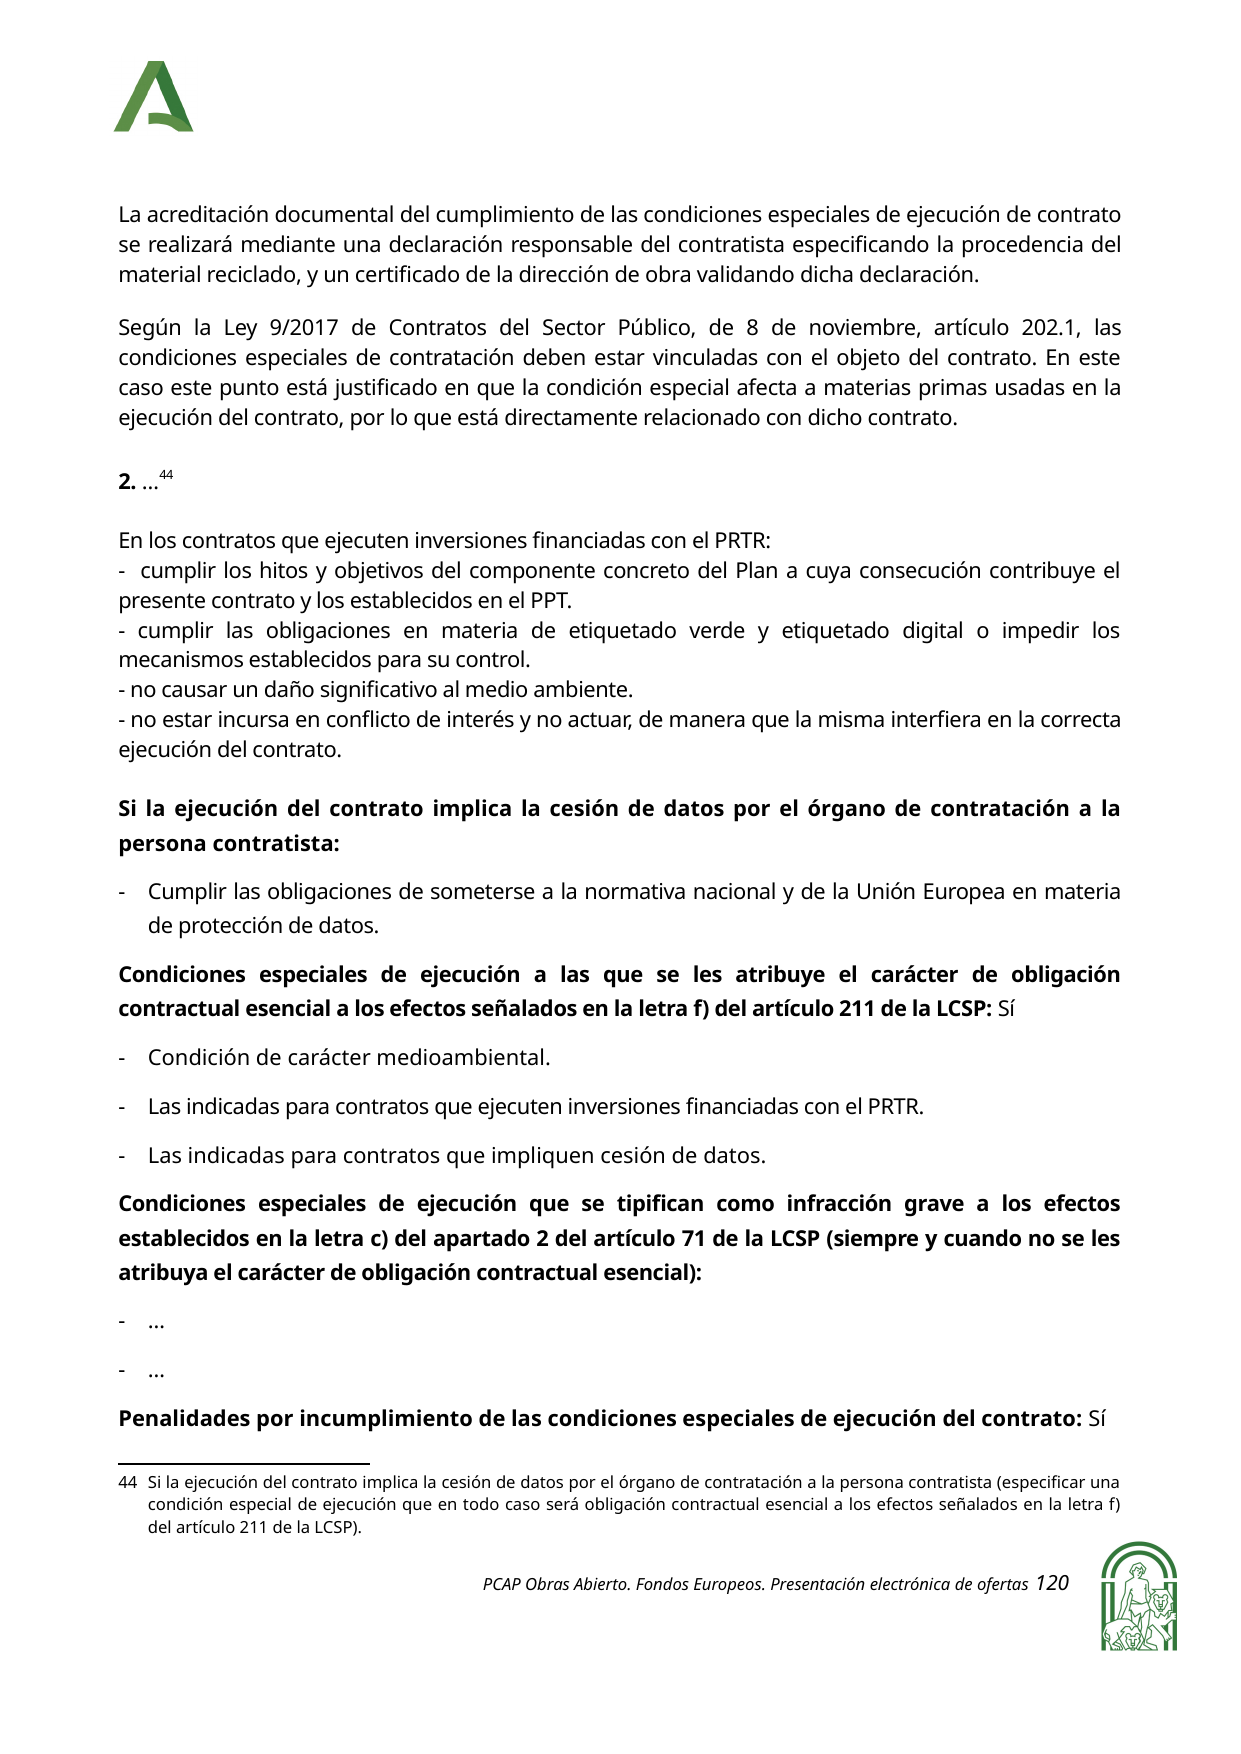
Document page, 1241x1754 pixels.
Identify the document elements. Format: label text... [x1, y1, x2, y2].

text Condiciones especiales de ejecución que se tipifican como infracción grave a los efectos establecidos en la letra c) del apartado 2 del artículo 71 de la LCSP (siempre y cuando no se les atribuya el carácter de obligación contractual esencial): [118, 1188, 1122, 1287]
text 2. … [118, 466, 1122, 496]
text - Cumplir las obligaciones de someterse a la normativa nacional y de la Unión Europea en materia de protección de datos. [118, 876, 1122, 940]
picture [109, 56, 198, 136]
text Según la Ley 9/2017 de Contratos del Sector Público, de 8 de noviembre, artículo 202.1, las condiciones especiales de contratación deben estar vinculadas con el objeto del contrato. En este caso este punto está justificado en que la condición especial afecta a materias primas usadas en la ejecución del contrato, por lo que está directamente relacionado con dicho contrato. [118, 312, 1122, 431]
text - cumplir los hitos y objetivos del componente concreto del Plan a cuya consecución contribuye el presente contrato y los establecidos en el PPT. [118, 555, 1122, 615]
text - no causar un daño significativo al medio ambiente. [118, 674, 1122, 704]
text - Condición de carácter medioambiental. [118, 1042, 1122, 1072]
text Si la ejecución del contrato implica la cesión de datos por el órgano de contratación a la persona contratista (especificar una condición especial de ejecución que en todo caso será obligación contractual esencial a los efectos señalados en la letra f) del artículo 211 de la LCSP). [118, 1470, 1122, 1538]
text - … [118, 1354, 1122, 1384]
text - … [118, 1306, 1122, 1335]
text La acreditación documental del cumplimiento de las condiciones especiales de ejecución de contrato se realizará mediante una declaración responsable del contratista especificando la procedencia del material reciclado, y un certificado de la dirección de obra validando dicha declaración. [118, 199, 1122, 289]
text - cumplir las obligaciones en materia de etiquetado verde y etiquetado digital o impedir los mecanismos establecidos para su control. [118, 615, 1122, 674]
text - no estar incursa en conflicto de interés y no actuar, de manera que la misma interfiera en la correcta ejecución del contrato. [118, 704, 1122, 764]
text Si la ejecución del contrato implica la cesión de datos por el órgano de contratación a la persona contratista: [118, 793, 1122, 857]
text Penalidades por incumplimiento de las condiciones especiales de ejecución del contrato: Sí [118, 1403, 1122, 1433]
text Condiciones especiales de ejecución a las que se les atribuye el carácter de obligación contractual esencial a los efectos señalados en la letra f) del artículo 211 de la LCSP: Sí [118, 959, 1122, 1023]
text En los contratos que ejecuten inversiones financiadas con el PRTR: [118, 525, 1122, 555]
text - Las indicadas para contratos que ejecuten inversiones financiadas con el PRTR. [118, 1091, 1122, 1121]
text - Las indicadas para contratos que impliquen cesión de datos. [118, 1140, 1122, 1169]
picture [1100, 1540, 1178, 1652]
